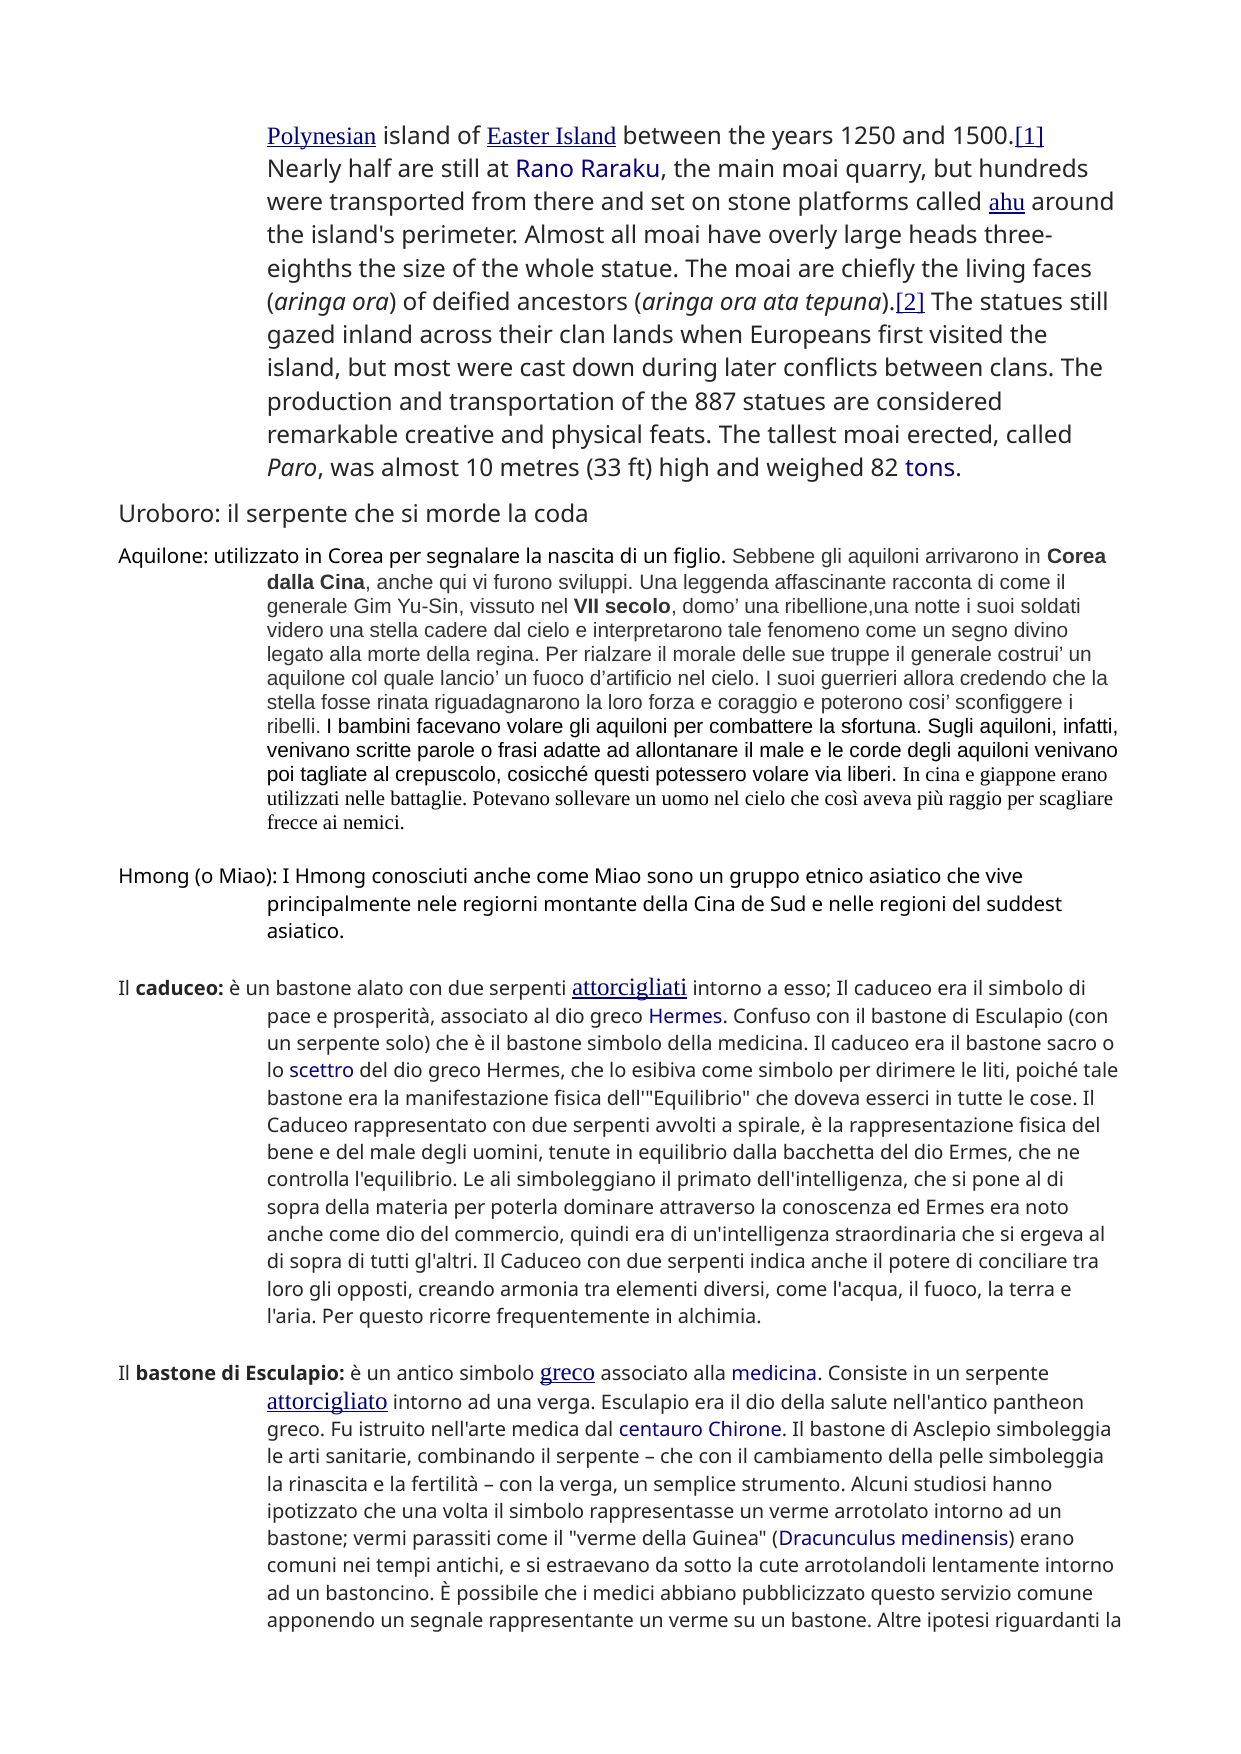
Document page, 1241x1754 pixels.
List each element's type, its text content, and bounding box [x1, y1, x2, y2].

text Il caduceo: è un bastone alato con due serpenti attorcigliati intorno a esso; Il caduceo era il simbolo di pace e prosperità, associato al dio greco Hermes. Confuso con il bastone di Esculapio (con un serpente solo) che è il bastone simbolo della medicina. Il caduceo era il bastone sacro o lo scettro del dio greco Hermes, che lo esibiva come simbolo per dirimere le liti, poiché tale bastone era la manifestazione fisica dell'"Equilibrio" che doveva esserci in tutte le cose. Il Caduceo rappresentato con due serpenti avvolti a spirale, è la rappresentazione fisica del bene e del male degli uomini, tenute in equilibrio dalla bacchetta del dio Ermes, che ne controlla l'equilibrio. Le ali simboleggiano il primato dell'intelligenza, che si pone al di sopra della materia per poterla dominare attraverso la conoscenza ed Ermes era noto anche come dio del commercio, quindi era di un'intelligenza straordinaria che si ergeva al di sopra di tutti gl'altri. Il Caduceo con due serpenti indica anche il potere di conciliare tra loro gli opposti, creando armonia tra elementi diversi, come l'acqua, il fuoco, la terra e l'aria. Per questo ricorre frequentemente in alchimia. [118, 972, 1122, 1329]
text Uroboro: il serpente che si morde la coda [118, 496, 1122, 529]
text Polynesian island of Easter Island between the years 1250 and 1500.[1] Nearly half are still at Rano Raraku, the main moai quarry, but hundreds were transported from there and set on stone platforms called ahu around the island's perimeter. Almost all moai have overly large heads three-eighths the size of the whole statue. The moai are chiefly the living faces (aringa ora) of deified ancestors (aringa ora ata tepuna).[2] The statues still gazed inland across their clan lands when Europeans first visited the island, but most were cast down during later conflicts between clans. The production and transportation of the 887 statues are considered remarkable creative and physical feats. The tallest moai erected, called Paro, was almost 10 metres (33 ft) high and weighed 82 tons. [118, 118, 1122, 484]
text Aquilone: utilizzato in Corea per segnalare la nascita di un figlio. Sebbene gli aquiloni arrivarono in Corea dalla Cina, anche qui vi furono sviluppi. Una leggenda affascinante racconta di come il generale Gim Yu-Sin, vissuto nel VII secolo, domo’ una ribellione,una notte i suoi soldati videro una stella cadere dal cielo e interpretarono tale fenomeno come un segno divino legato alla morte della regina. Per rialzare il morale delle sue truppe il generale costrui’ un aquilone col quale lancio’ un fuoco d’artificio nel cielo. I suoi guerrieri allora credendo che la stella fosse rinata riguadagnarono la loro forza e coraggio e poterono cosi’ sconfiggere i ribelli. I bambini facevano volare gli aquiloni per combattere la sfortuna. Sugli aquiloni, infatti, venivano scritte parole o frasi adatte ad allontanare il male e le corde degli aquiloni venivano poi tagliate al crepuscolo, cosicché questi potessero volare via liberi. In cina e giappone erano utilizzati nelle battaglie. Potevano sollevare un uomo nel cielo che così aveva più raggio per scagliare frecce ai nemici. [118, 542, 1122, 834]
text Hmong (o Miao): I Hmong conosciuti anche come Miao sono un gruppo etnico asiatico che vive principalmente nele regiorni montante della Cina de Sud e nelle regioni del suddest asiatico. [118, 862, 1122, 945]
text Il bastone di Esculapio: è un antico simbolo greco associato alla medicina. Consiste in un serpente attorcigliato intorno ad una verga. Esculapio era il dio della salute nell'antico pantheon greco. Fu istruito nell'arte medica dal centauro Chirone. Il bastone di Asclepio simboleggia le arti sanitarie, combinando il serpente – che con il cambiamento della pelle simboleggia la rinascita e la fertilità – con la verga, un semplice strumento. Alcuni studiosi hanno ipotizzato che una volta il simbolo rappresentasse un verme arrotolato intorno ad un bastone; vermi parassiti come il "verme della Guinea" (Dracunculus medinensis) erano comuni nei tempi antichi, e si estraevano da sotto la cute arrotolandoli lentamente intorno ad un bastoncino. È possibile che i medici abbiano pubblicizzato questo servizio comune apponendo un segnale rappresentante un verme su un bastone. Altre ipotesi riguardanti la [118, 1357, 1122, 1633]
